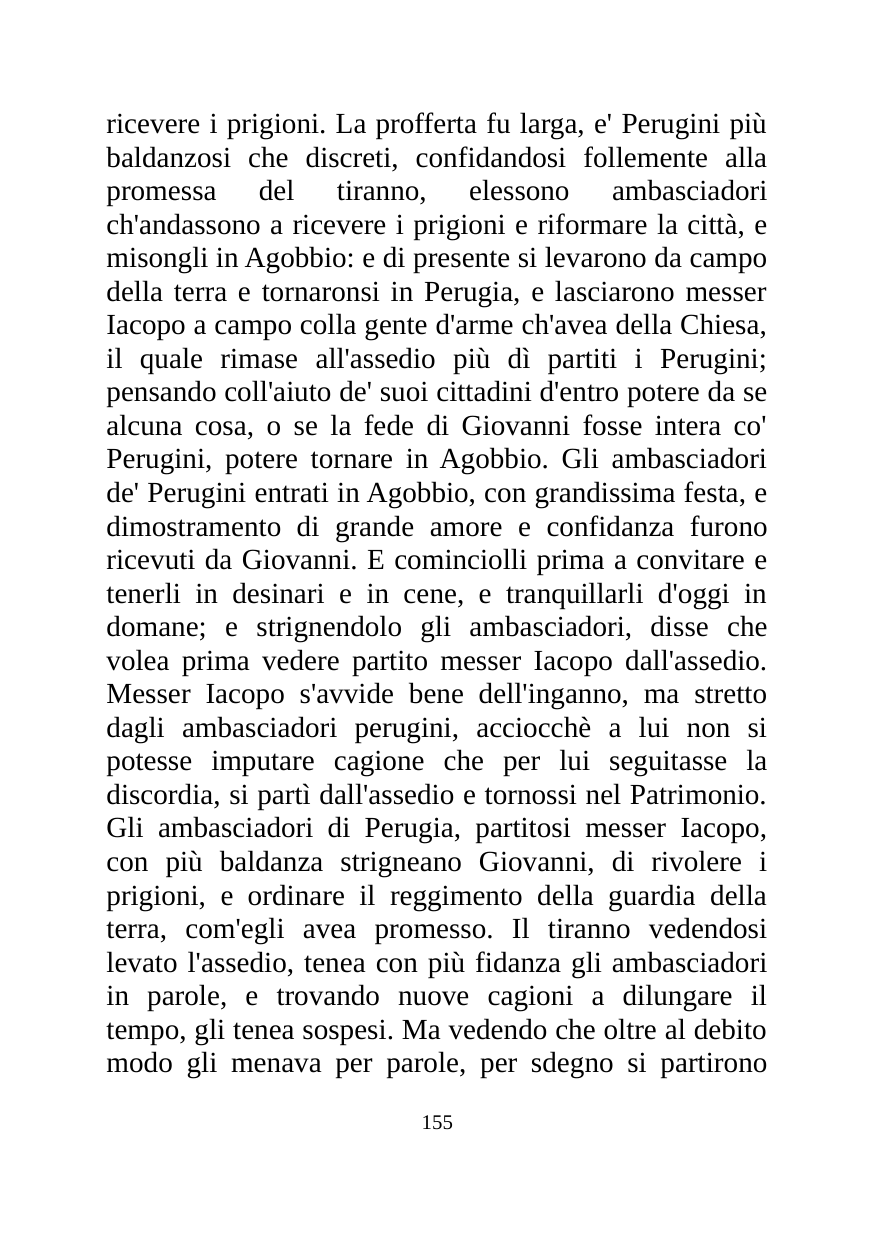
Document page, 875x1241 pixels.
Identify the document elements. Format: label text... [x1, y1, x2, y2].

text ricevere i prigioni. La profferta fu larga, e' Perugini più baldanzosi che discreti, confidandosi follemente alla promessa del tiranno, elessono ambasciadori ch'andassono a ricevere i prigioni e riformare la città, e misongli in Agobbio: e di presente si levarono da campo della terra e tornaronsi in Perugia, e lasciarono messer Iacopo a campo colla gente d'arme ch'avea della Chiesa, il quale rimase all'assedio più dì partiti i Perugini; pensando coll'aiuto de' suoi cittadini d'entro potere da se alcuna cosa, o se la fede di Giovanni fosse intera co' Perugini, potere tornare in Agobbio. Gli ambasciadori de' Perugini entrati in Agobbio, con grandissima festa, e dimostramento di grande amore e confidanza furono ricevuti da Giovanni. E cominciolli prima a convitare e tenerli in desinari e in cene, e tranquillarli d'oggi in domane; e strignendolo gli ambasciadori, disse che volea prima vedere partito messer Iacopo dall'assedio. Messer Iacopo s'avvide bene dell'inganno, ma stretto dagli ambasciadori perugini, acciocchè a lui non si potesse imputare cagione che per lui seguitasse la discordia, si partì dall'assedio e tornossi nel Patrimonio. Gli ambasciadori di Perugia, partitosi messer Iacopo, con più baldanza strigneano Giovanni, di rivolere i prigioni, e ordinare il reggimento della guardia della terra, com'egli avea promesso. Il tiranno vedendosi levato l'assedio, tenea con più fidanza gli ambasciadori in parole, e trovando nuove cagioni a dilungare il tempo, gli tenea sospesi. Ma vedendo che oltre al debito modo gli menava per parole, per sdegno si partirono [106, 106, 768, 1079]
